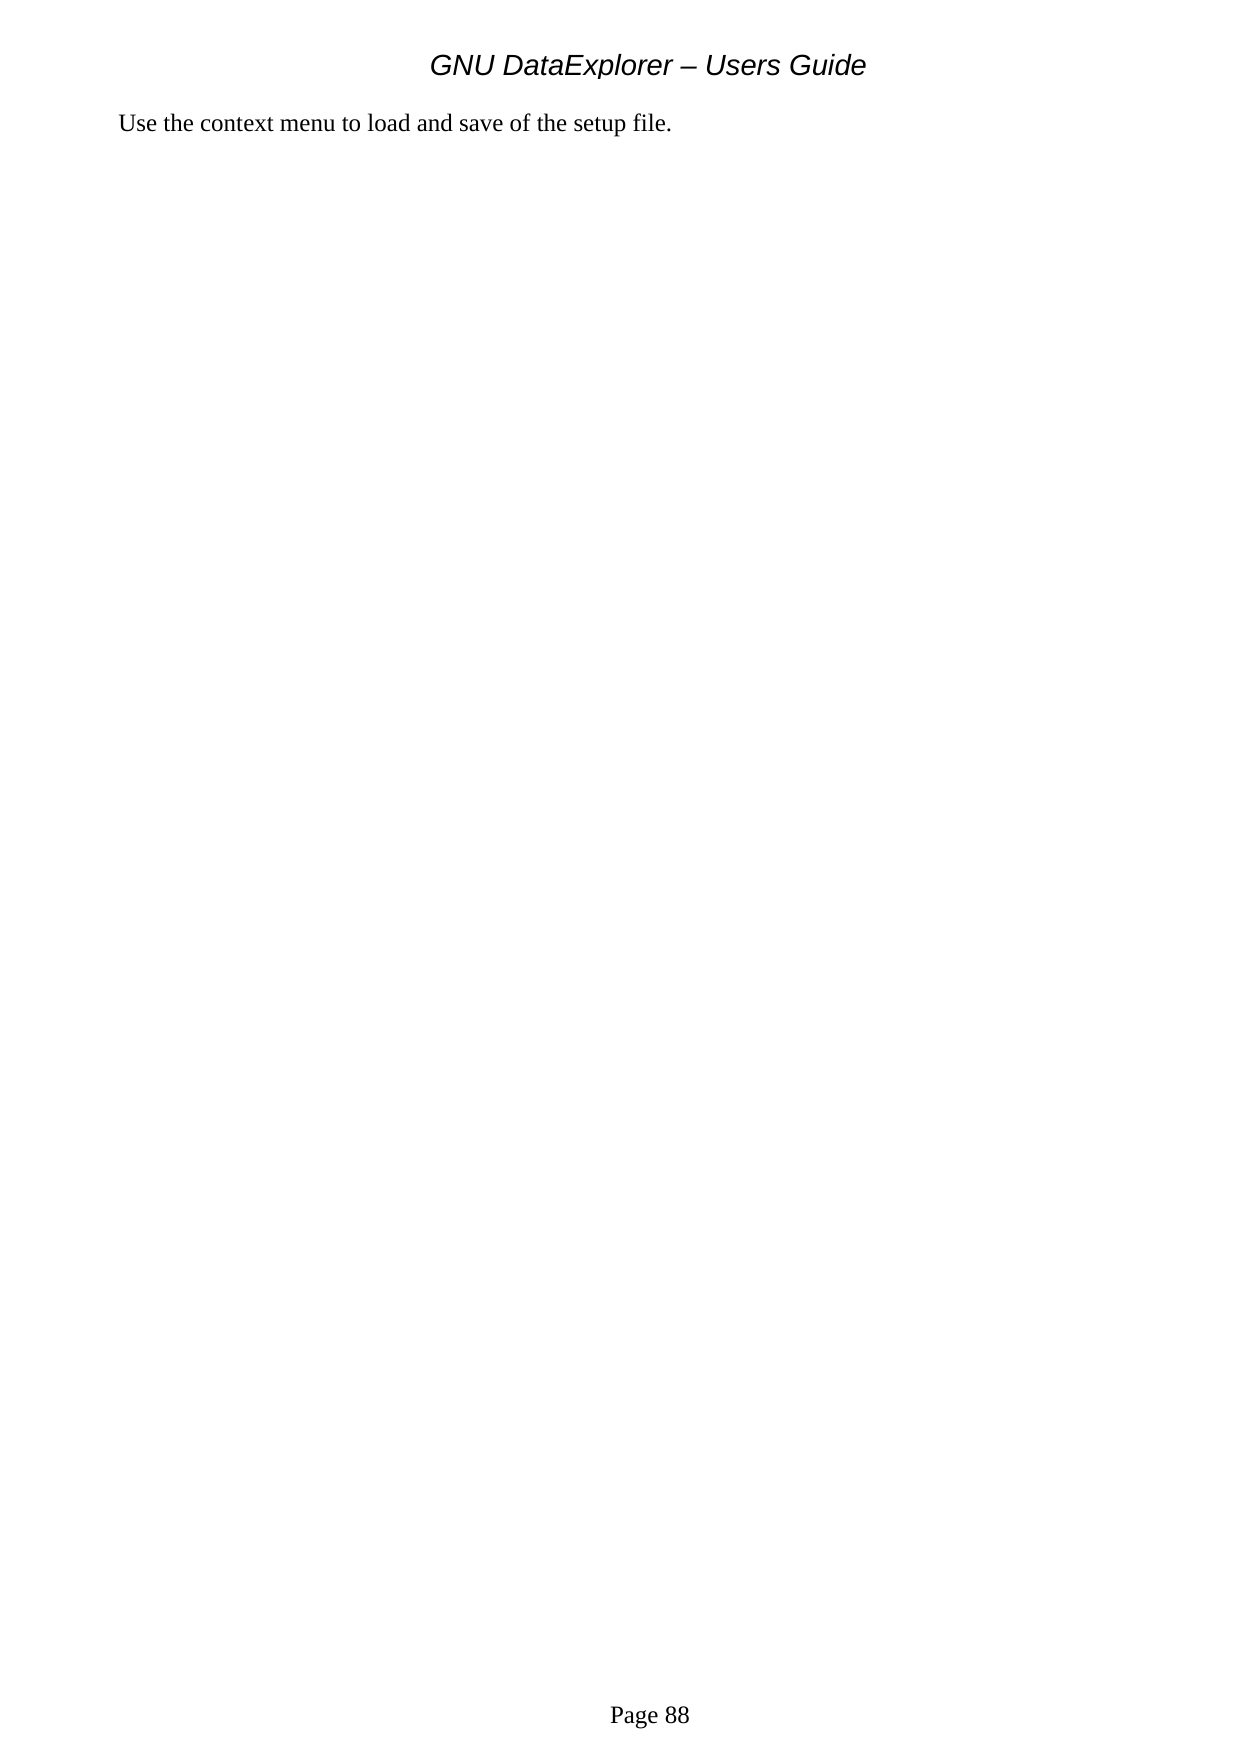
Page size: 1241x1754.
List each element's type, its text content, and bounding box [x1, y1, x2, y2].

text Use the context menu to load and save of the setup file. [118, 108, 1181, 137]
